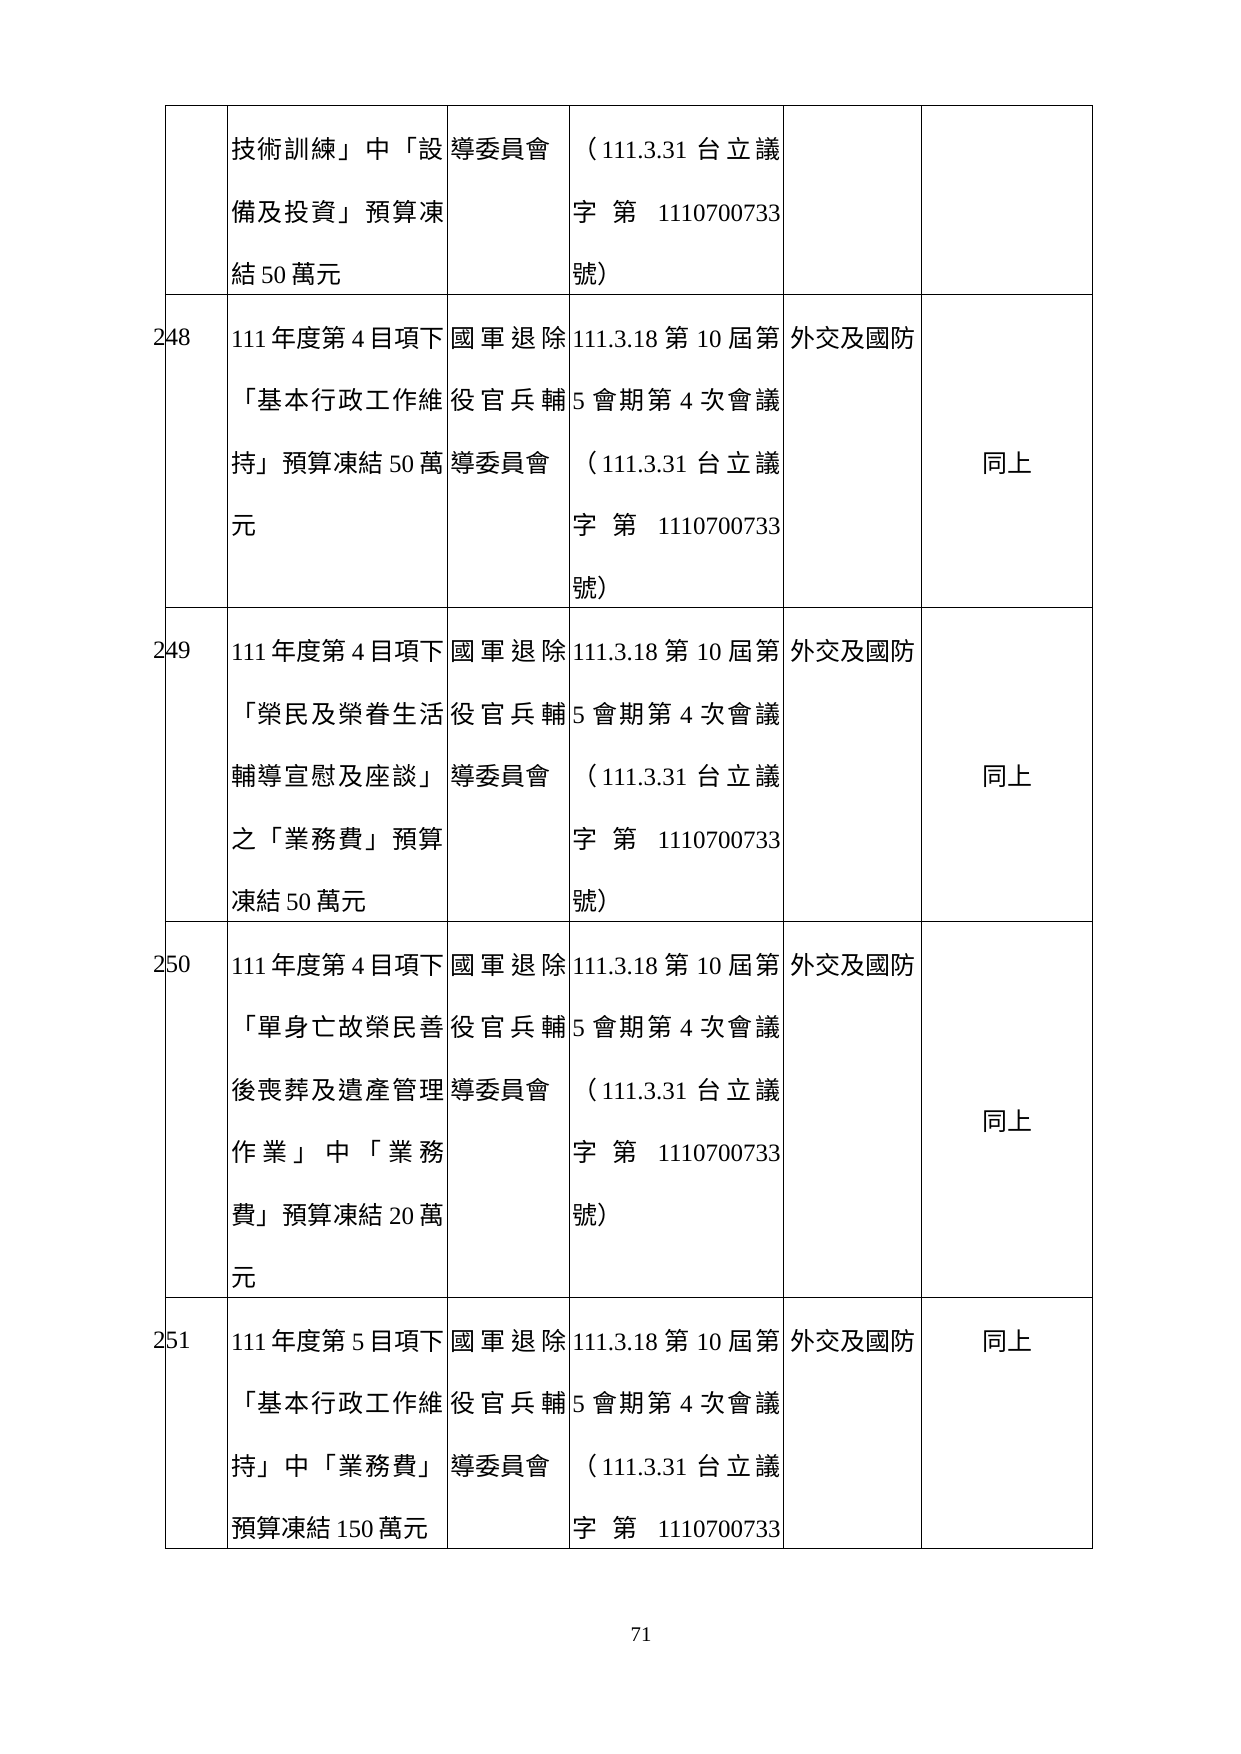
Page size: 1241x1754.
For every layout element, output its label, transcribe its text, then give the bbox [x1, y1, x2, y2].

table_cell [784, 106, 921, 294]
table_cell [166, 295, 227, 607]
table_cell （111.3.31台立議字第1110700733號） [570, 106, 783, 294]
table_cell 國軍退除役官兵輔導委員會 [448, 922, 569, 1297]
table_cell [166, 922, 227, 1297]
table_cell 外交及國防 [784, 922, 921, 1297]
table_cell [166, 1298, 227, 1548]
table_cell 111.3.18第10屆第5會期第4次會議（111.3.31台立議字第1110700733號） [570, 922, 783, 1297]
table_cell 111年度第5目項下「基本行政工作維持」中「業務費」預算凍結150萬元 [228, 1298, 447, 1548]
table_cell 同上 [922, 1298, 1092, 1548]
table_cell 國軍退除役官兵輔導委員會 [448, 1298, 569, 1548]
table_cell 111.3.18第10屆第5會期第4次會議（111.3.31台立議字第1110700733 [570, 1298, 783, 1548]
table_cell 技術訓練」中「設備及投資」預算凍結50萬元 [228, 106, 447, 294]
table_cell [166, 608, 227, 921]
table_cell 111年度第4目項下「單身亡故榮民善後喪葬及遺產管理作業」中「業務費」預算凍結20萬元 [228, 922, 447, 1297]
table_cell 國軍退除役官兵輔導委員會 [448, 295, 569, 607]
table_cell 同上 [922, 295, 1092, 607]
table_cell 同上 [922, 608, 1092, 921]
table_cell 外交及國防 [784, 608, 921, 921]
table_cell 外交及國防 [784, 1298, 921, 1548]
table_cell 導委員會 [448, 106, 569, 294]
table_cell 111.3.18第10屆第5會期第4次會議（111.3.31台立議字第1110700733號） [570, 295, 783, 607]
table_cell 同上 [922, 922, 1092, 1297]
table_cell 111年度第4目項下「榮民及榮眷生活輔導宣慰及座談」之「業務費」預算凍結50萬元 [228, 608, 447, 921]
table_cell 國軍退除役官兵輔導委員會 [448, 608, 569, 921]
table_cell [922, 106, 1092, 294]
table_cell 111年度第4目項下「基本行政工作維持」預算凍結50萬元 [228, 295, 447, 607]
table_cell [166, 106, 227, 294]
table_cell 111.3.18第10屆第5會期第4次會議（111.3.31台立議字第1110700733號） [570, 608, 783, 921]
table_cell 外交及國防 [784, 295, 921, 607]
